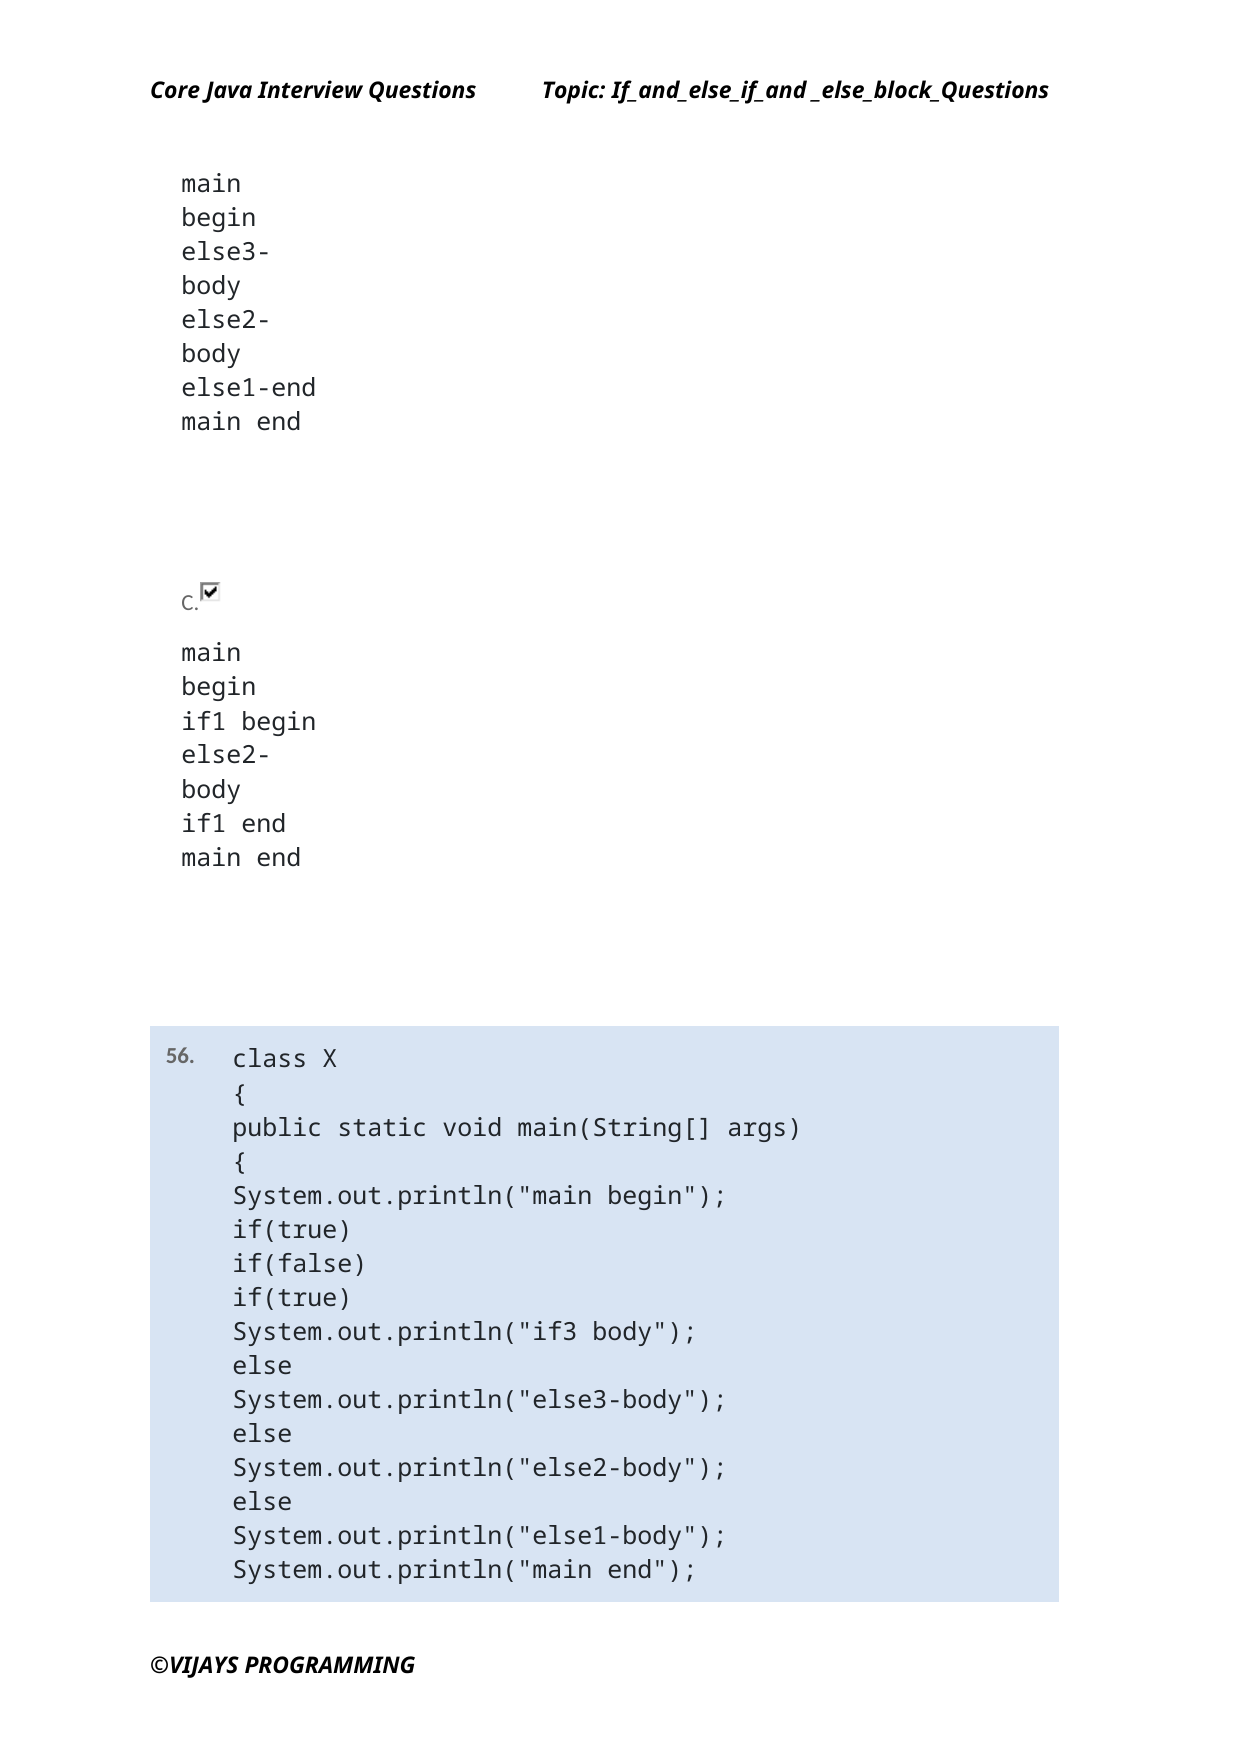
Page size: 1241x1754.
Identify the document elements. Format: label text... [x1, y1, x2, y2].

table_cell [1059, 1026, 1090, 1602]
table_header main begin else3-body else2-body else1-end main end [181, 166, 319, 574]
table_cell [150, 150, 1090, 1025]
table_cell 56. [150, 1026, 216, 1602]
table_cell class X { public static void main(String[] args) { System.out.println("main begin"); if(true) if(false) if(true) System.out.println("if3 body"); else System.out.println("else3-body"); else System.out.println("else2-body"); else System.out.println("else1-body"); System.out.println("main end"); [216, 1026, 1059, 1602]
table_header C. main begin if1 begin else2-body if1 end main end [181, 574, 319, 1010]
